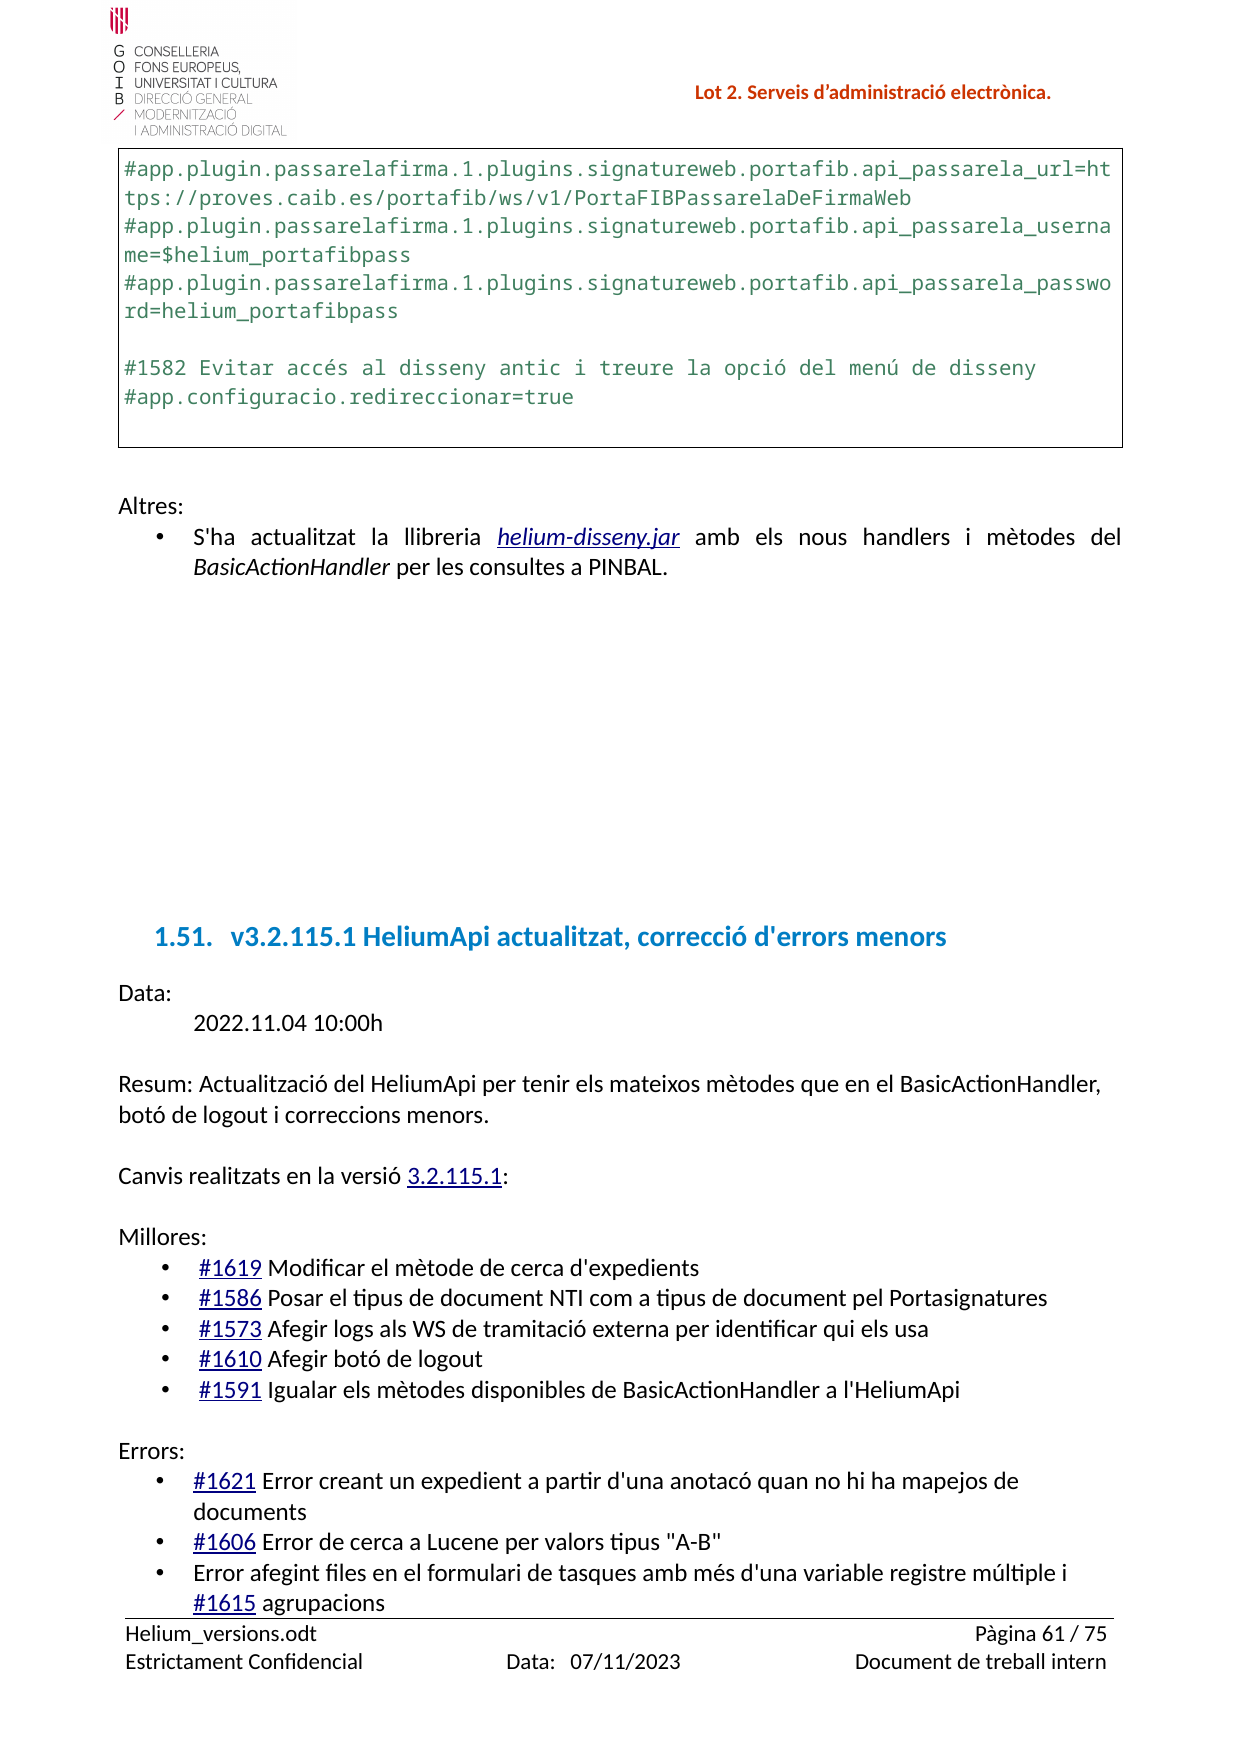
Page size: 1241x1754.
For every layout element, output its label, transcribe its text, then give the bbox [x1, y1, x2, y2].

list #1610 Afegir botó de logout [161, 1343, 1122, 1374]
list #1586 Posar el tipus de document NTI com a tipus de document pel Portasignatures [161, 1282, 1122, 1313]
text Millores: [118, 1221, 1122, 1252]
list #1621 Error creant un expedient a partir d'una anotacó quan no hi ha mapejos de documents [156, 1465, 1122, 1526]
text 2022.11.04 10:00h [118, 1007, 1122, 1038]
list Error afegint files en el formulari de tasques amb més d'una variable registre múltiple i #1615 agrupacions [156, 1557, 1122, 1618]
list #1573 Afegir logs als WS de tramitació externa per identificar qui els usa [161, 1313, 1122, 1343]
text Resum: Actualització del HeliumApi per tenir els mateixos mètodes que en el BasicActionHandler, botó de logout i correccions menors. [118, 1068, 1122, 1129]
list S'ha actualitzat la llibreria helium-disseny.jar amb els nous handlers i mètodes del BasicActionHandler per les consultes a PINBAL. [156, 521, 1122, 582]
subtitle v3.2.115.1 HeliumApi actualitzat, correcció d'errors menors [153, 918, 1122, 953]
text Errors: [118, 1435, 1122, 1465]
picture [100, 0, 297, 144]
text Altres: [118, 490, 1122, 521]
list #1619 Modificar el mètode de cerca d'expedients [161, 1252, 1122, 1282]
list #1591 Igualar els mètodes disponibles de BasicActionHandler a l'HeliumApi [161, 1374, 1122, 1404]
text Canvis realitzats en la versió 3.2.115.1: [118, 1160, 1122, 1191]
text Data: [118, 977, 1122, 1007]
table_header #app.plugin.passarelafirma.1.plugins.signatureweb.portafib.api_passarela_url=https://proves.caib.es/portafib/ws/v1/PortaFIBPassarelaDeFirmaWeb #app.plugin.passarelafirma.1.plugins.signatureweb.portafib.api_passarela_username=$helium_portafibpass #app.plugin.passarelafirma.1.plugins.signatureweb.portafib.api_passarela_password=helium_portafibpass #1582 Evitar accés al disseny antic i treure la opció del menú de disseny #app.configuracio.redireccionar=true [119, 149, 1122, 447]
list #1606 Error de cerca a Lucene per valors tipus "A-B" [156, 1526, 1122, 1557]
